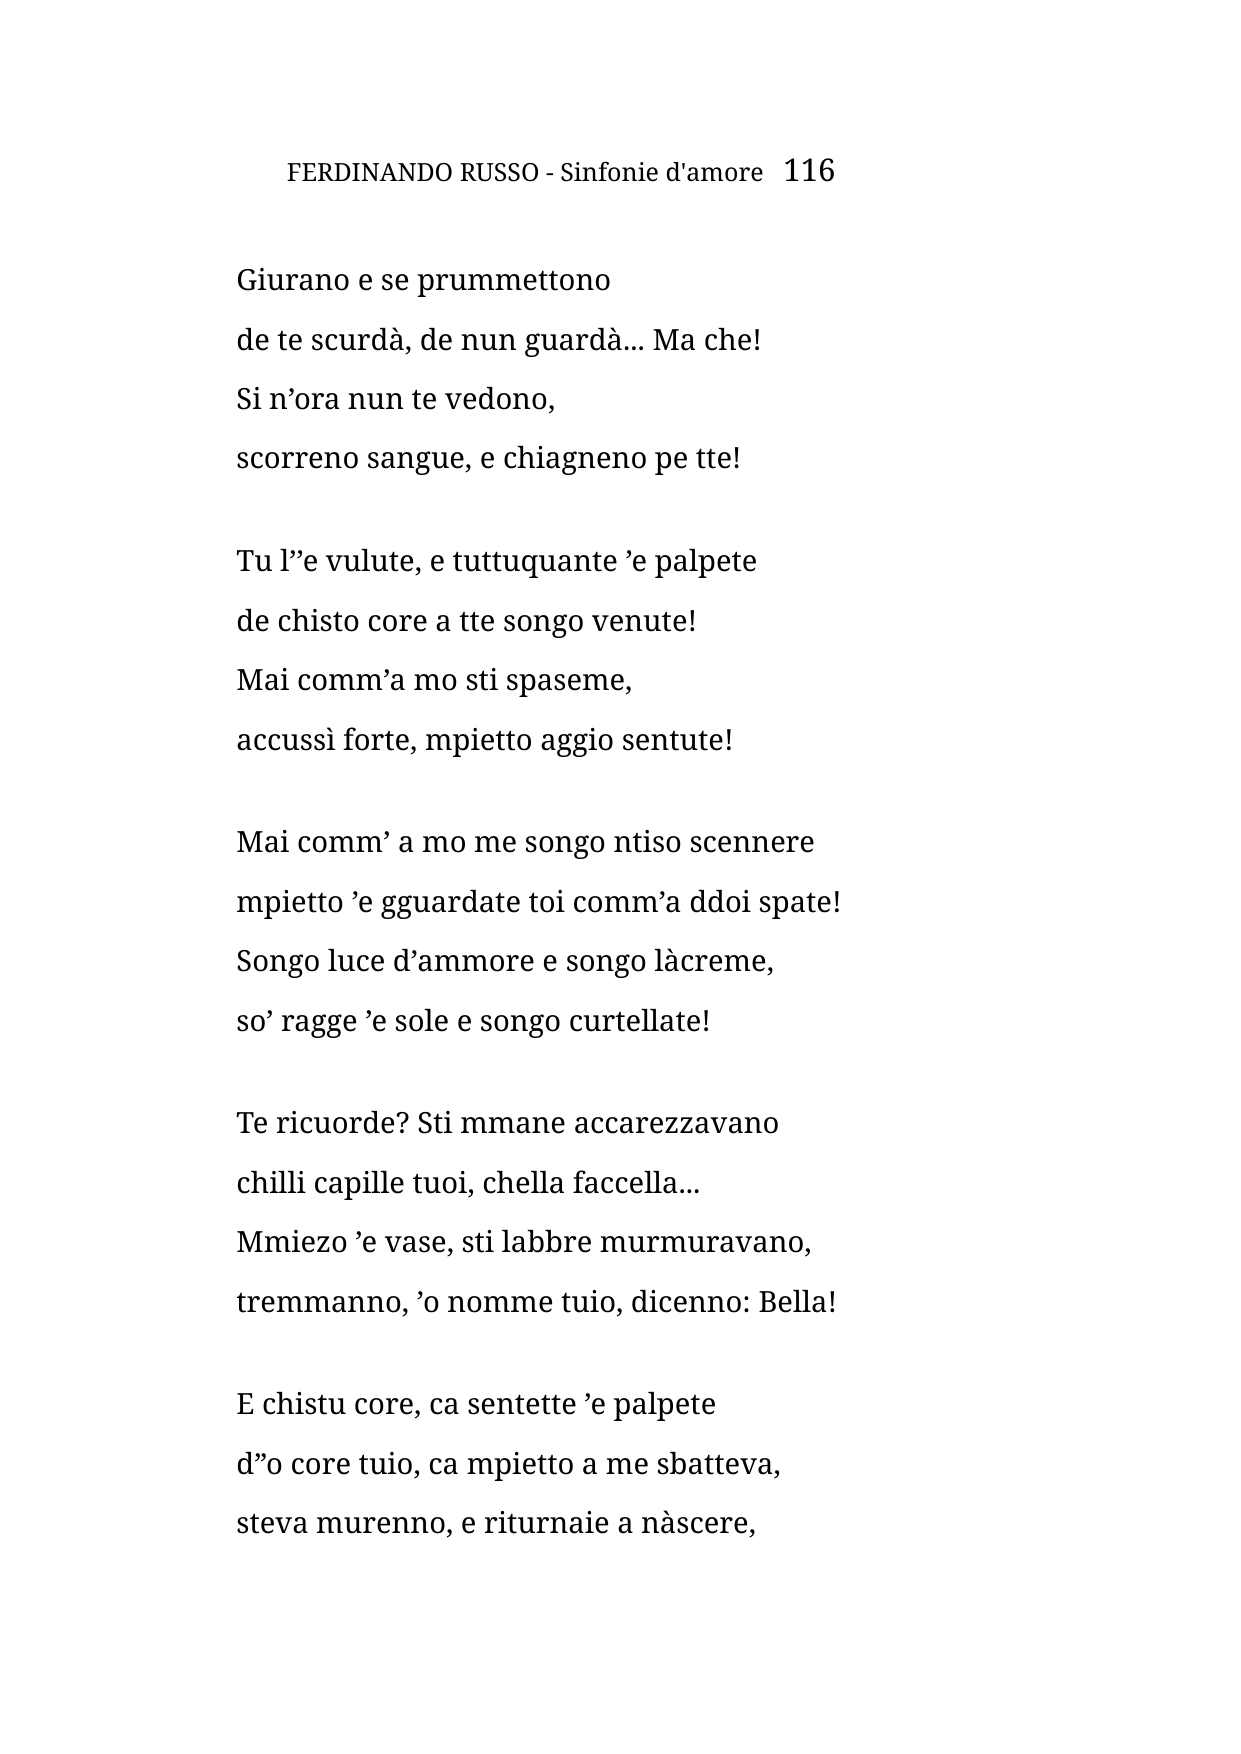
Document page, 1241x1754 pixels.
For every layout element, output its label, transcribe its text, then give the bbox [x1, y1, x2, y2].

text d”o core tuio, ca mpietto a me sbatteva, [177, 1443, 945, 1483]
text Mmiezo ’e vase, sti labbre murmuravano, [177, 1221, 945, 1261]
text chilli capille tuoi, chella faccella... [177, 1162, 945, 1202]
text Mai comm’ a mo me songo ntiso scennere [177, 821, 945, 861]
text Te ricuorde? Sti mmane accarezzavano [177, 1102, 945, 1142]
text steva murenno, e riturnaie a nàscere, [177, 1502, 945, 1542]
text Mai comm’a mo sti spaseme, [177, 659, 945, 699]
text so’ ragge ’e sole e songo curtellate! [177, 1000, 945, 1039]
text tremmanno, ’o nomme tuio, dicenno: Bella! [177, 1281, 945, 1321]
text de te scurdà, de nun guardà... Ma che! [177, 319, 945, 358]
text Songo luce d’ammore e songo làcreme, [177, 940, 945, 980]
text de chisto core a tte songo venute! [177, 600, 945, 639]
text Si n’ora nun te vedono, [177, 378, 945, 418]
text E chistu core, ca sentette ’e palpete [177, 1383, 945, 1423]
text Tu l’’e vulute, e tuttuquante ’e palpete [177, 540, 945, 580]
text Giurano e se prummettono [177, 259, 945, 299]
text mpietto ’e gguardate toi comm’a ddoi spate! [177, 881, 945, 921]
text accussì forte, mpietto aggio sentute! [177, 719, 945, 758]
text scorreno sangue, e chiagneno pe tte! [177, 438, 945, 477]
